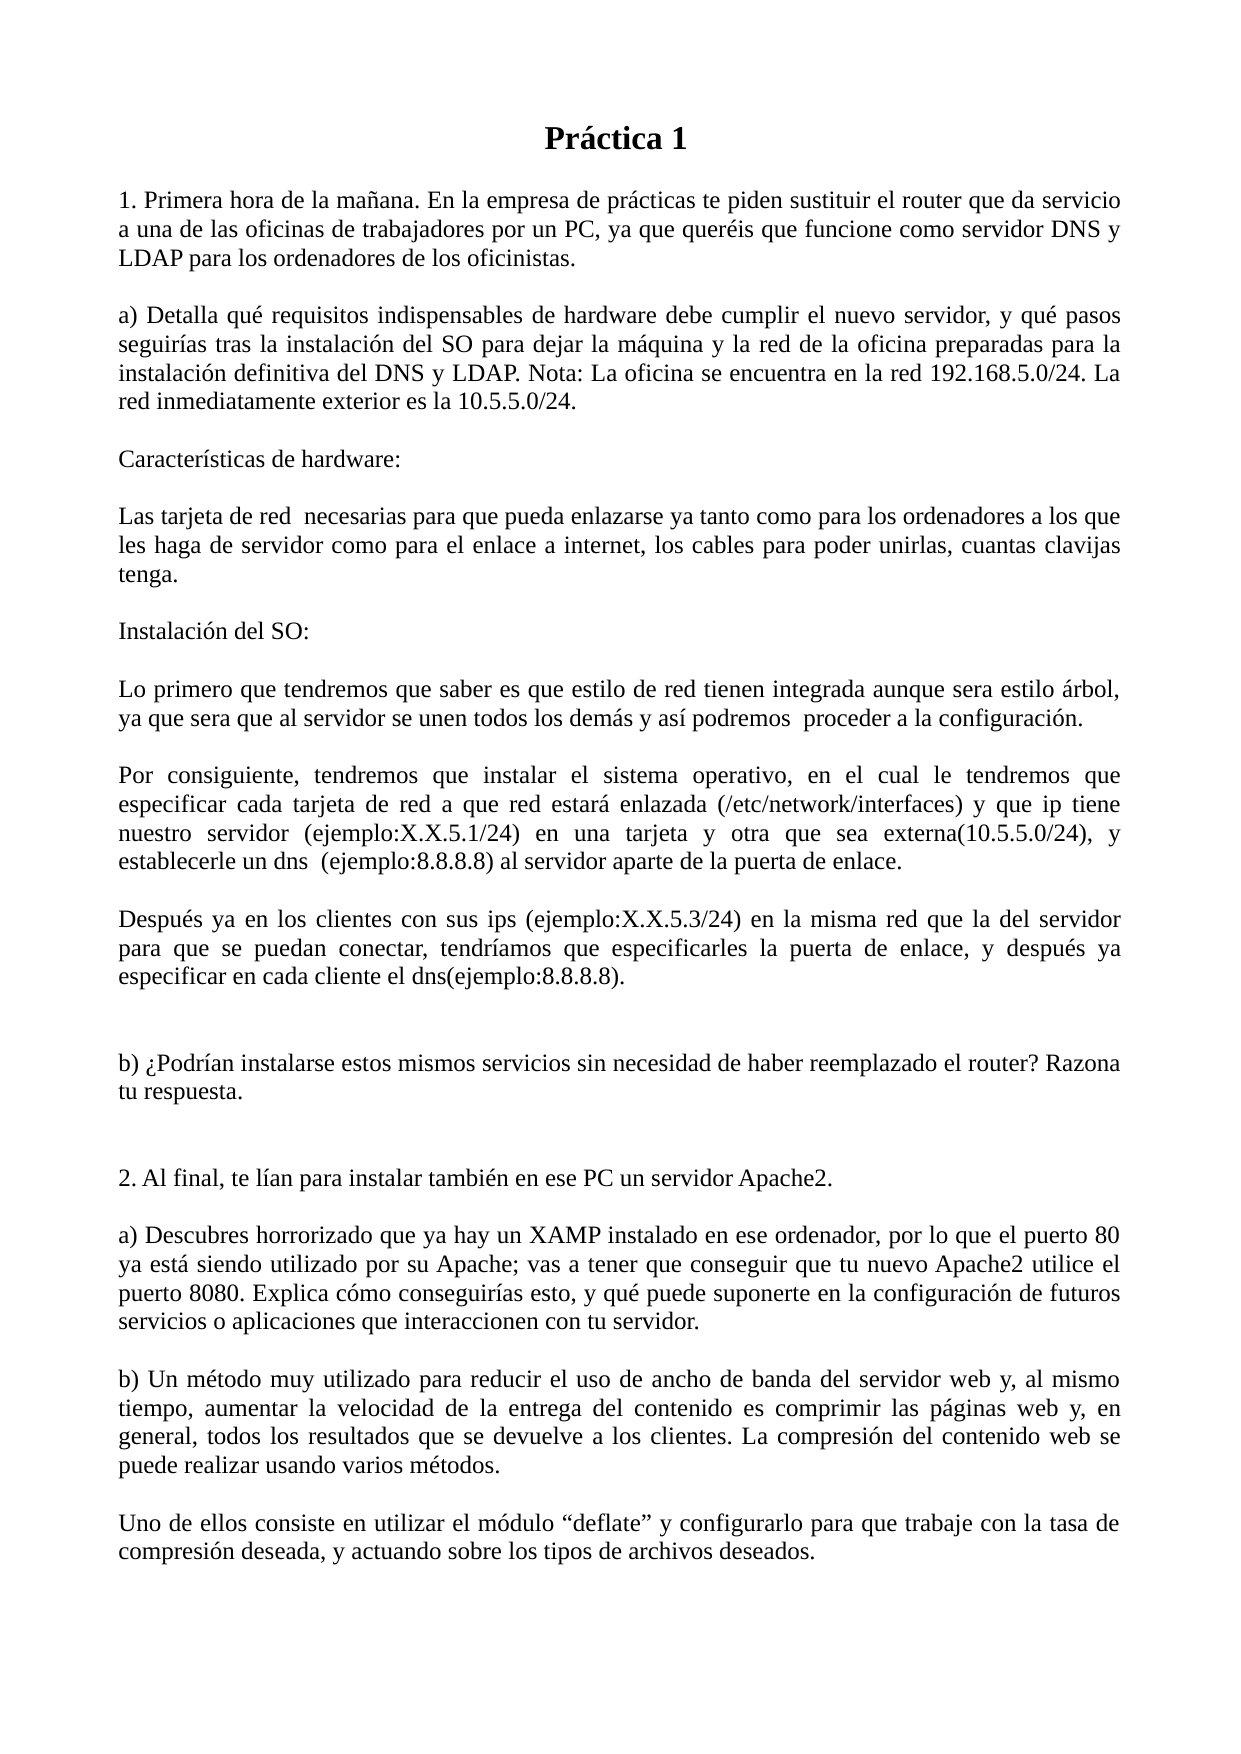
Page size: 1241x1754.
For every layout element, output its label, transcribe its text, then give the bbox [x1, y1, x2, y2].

text b) Un método muy utilizado para reducir el uso de ancho de banda del servidor web y, al mismo tiempo, aumentar la velocidad de la entrega del contenido es comprimir las páginas web y, en general, todos los resultados que se devuelve a los clientes. La compresión del contenido web se puede realizar usando varios métodos. [118, 1364, 1122, 1479]
text 2. Al final, te lían para instalar también en ese PC un servidor Apache2. [118, 1163, 1122, 1191]
text Por consiguiente, tendremos que instalar el sistema operativo, en el cual le tendremos que especificar cada tarjeta de red a que red estará enlazada (/etc/network/interfaces) y que ip tiene nuestro servidor (ejemplo:X.X.5.1/24) en una tarjeta y otra que sea externa(10.5.5.0/24), y establecerle un dns (ejemplo:8.8.8.8) al servidor aparte de la puerta de enlace. [118, 760, 1122, 875]
text Instalación del SO: [118, 616, 1122, 645]
text a) Descubres horrorizado que ya hay un XAMP instalado en ese ordenador, por lo que el puerto 80 ya está siendo utilizado por su Apache; vas a tener que conseguir que tu nuevo Apache2 utilice el puerto 8080. Explica cómo conseguirías esto, y qué puede suponerte en la configuración de futuros servicios o aplicaciones que interaccionen con tu servidor. [118, 1220, 1122, 1335]
text Después ya en los clientes con sus ips (ejemplo:X.X.5.3/24) en la misma red que la del servidor para que se puedan conectar, tendríamos que especificarles la puerta de enlace, y después ya especificar en cada cliente el dns(ejemplo:8.8.8.8). [118, 904, 1122, 990]
text 1. Primera hora de la mañana. En la empresa de prácticas te piden sustituir el router que da servicio a una de las oficinas de trabajadores por un PC, ya que queréis que funcione como servidor DNS y LDAP para los ordenadores de los oficinistas. [118, 185, 1122, 271]
text Características de hardware: [118, 444, 1122, 473]
text a) Detalla qué requisitos indispensables de hardware debe cumplir el nuevo servidor, y qué pasos seguirías tras la instalación del SO para dejar la máquina y la red de la oficina preparadas para la instalación definitiva del DNS y LDAP. Nota: La oficina se encuentra en la red 192.168.5.0/24. La red inmediatamente exterior es la 10.5.5.0/24. [118, 300, 1122, 415]
text Las tarjeta de red necesarias para que pueda enlazarse ya tanto como para los ordenadores a los que les haga de servidor como para el enlace a internet, los cables para poder unirlas, cuantas clavijas tenga. [118, 501, 1122, 588]
text b) ¿Podrían instalarse estos mismos servicios sin necesidad de haber reemplazado el router? Razona tu respuesta. [118, 1048, 1122, 1105]
text Lo primero que tendremos que saber es que estilo de red tienen integrada aunque sera estilo árbol, ya que sera que al servidor se unen todos los demás y así podremos proceder a la configuración. [118, 674, 1122, 731]
text Práctica 1 [118, 118, 1122, 156]
text Uno de ellos consiste en utilizar el módulo “deflate” y configurarlo para que trabaje con la tasa de compresión deseada, y actuando sobre los tipos de archivos deseados. [118, 1508, 1122, 1565]
